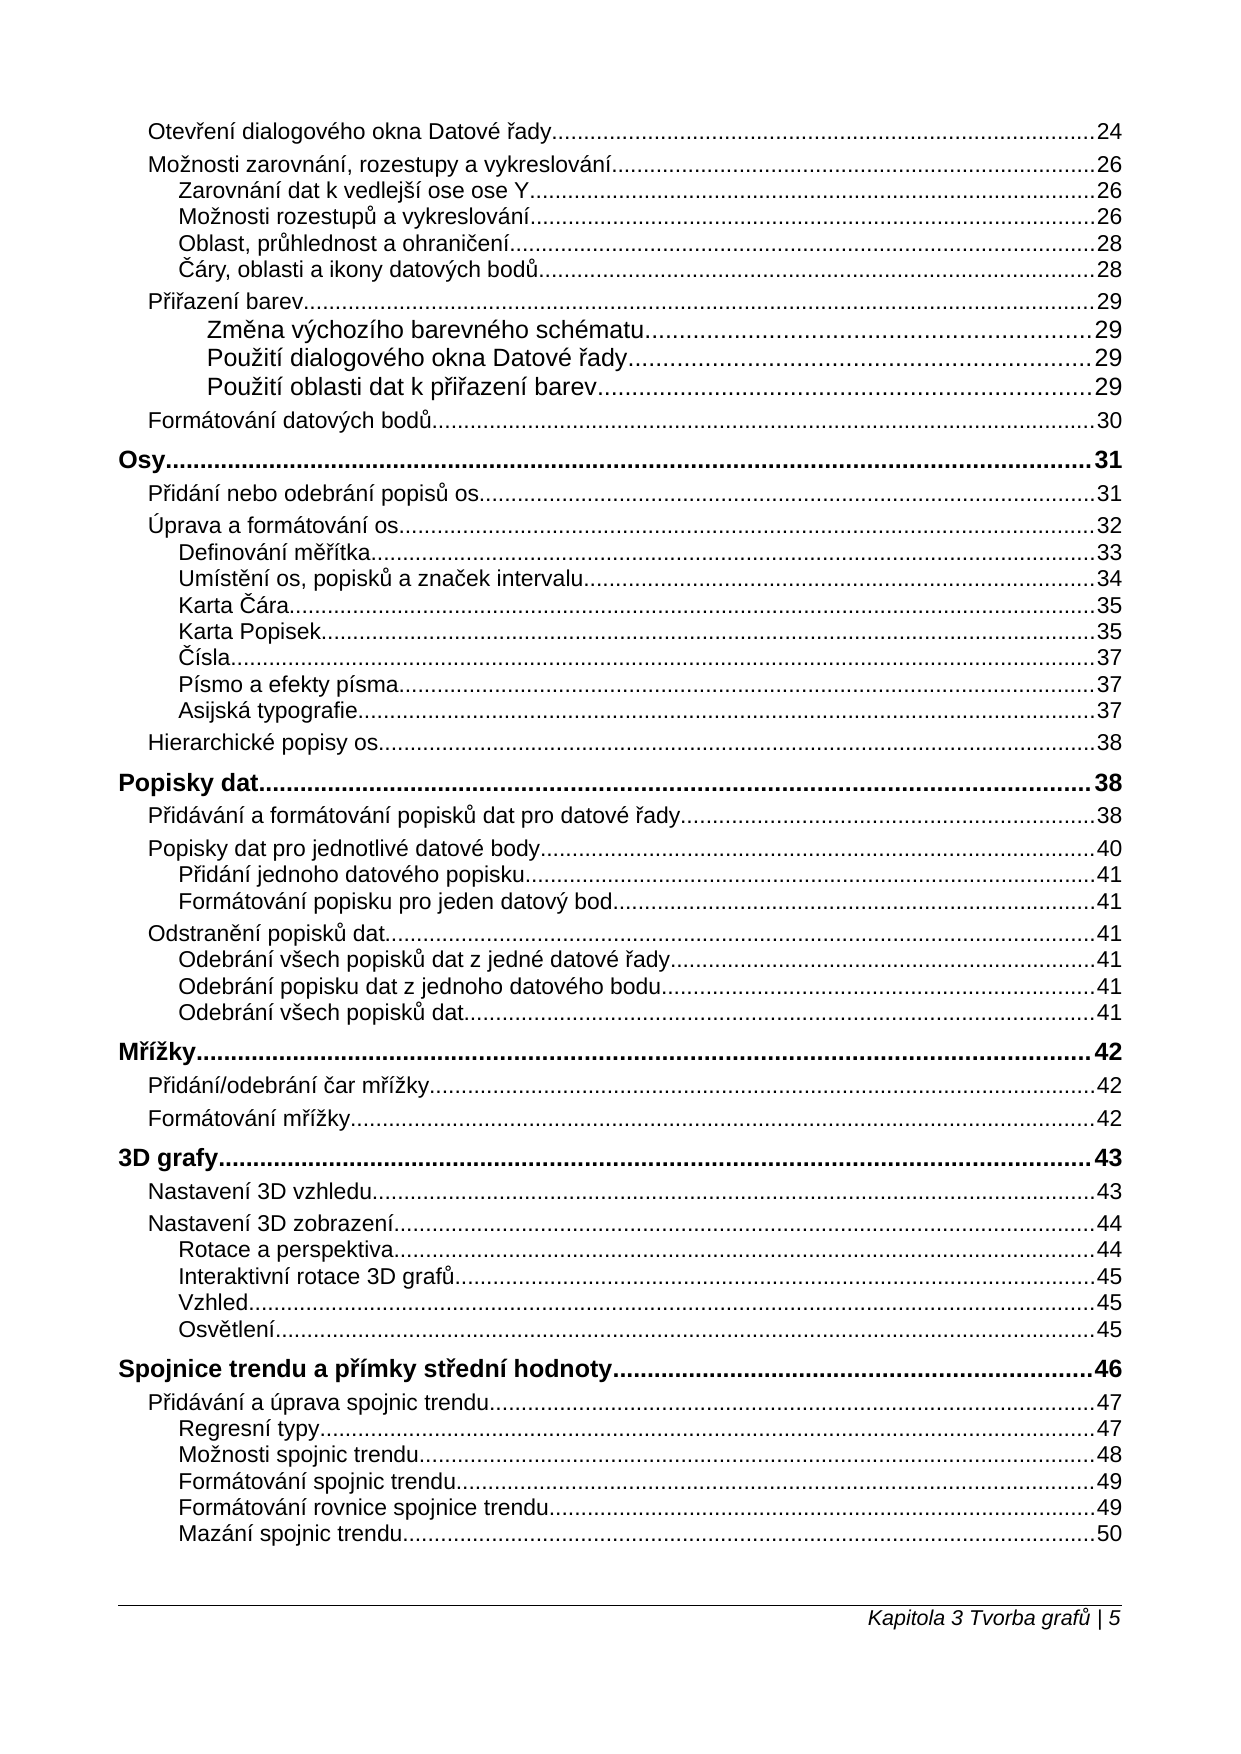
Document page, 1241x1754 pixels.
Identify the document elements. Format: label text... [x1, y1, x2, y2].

text Formátování popisku pro jeden datový bod 41 [178, 888, 1122, 914]
text Rotace a perspektiva 44 [178, 1236, 1122, 1263]
text Čáry, oblasti a ikony datových bodů 28 [178, 256, 1122, 282]
text Osy 31 [118, 445, 1122, 474]
text Použití dialogového okna Datové řady 29 [207, 343, 1122, 372]
text Karta Čára 35 [178, 592, 1122, 618]
text Čísla 37 [178, 644, 1122, 671]
text Osvětlení 45 [178, 1316, 1122, 1342]
text Možnosti spojnic trendu 48 [178, 1441, 1122, 1468]
text Úprava a formátování os 32 [148, 512, 1122, 539]
text Umístění os, popisků a značek intervalu 34 [178, 565, 1122, 592]
text Oblast, průhlednost a ohraničení 28 [178, 229, 1122, 256]
text Mřížky 42 [118, 1037, 1122, 1066]
text Formátování datových bodů 30 [148, 407, 1122, 433]
text Interaktivní rotace 3D grafů 45 [178, 1263, 1122, 1289]
text Otevření dialogového okna Datové řady 24 [148, 118, 1122, 144]
text Odebrání všech popisků dat 41 [178, 999, 1122, 1025]
text Asijská typografie 37 [178, 697, 1122, 723]
text Odstranění popisků dat 41 [148, 920, 1122, 946]
text Možnosti rozestupů a vykreslování 26 [178, 203, 1122, 229]
text Mazání spojnic trendu 50 [178, 1520, 1122, 1547]
text Nastavení 3D zobrazení 44 [148, 1210, 1122, 1236]
text Odebrání všech popisků dat z jedné datové řady 41 [178, 946, 1122, 973]
text Regresní typy 47 [178, 1415, 1122, 1441]
text Vzhled 45 [178, 1289, 1122, 1316]
text Použití oblasti dat k přiřazení barev 29 [207, 372, 1122, 401]
text Přidávání a formátování popisků dat pro datové řady 38 [148, 802, 1122, 829]
text Nastavení 3D vzhledu 43 [148, 1178, 1122, 1204]
text Hierarchické popisy os 38 [148, 729, 1122, 756]
text Přidání/odebrání čar mřížky 42 [148, 1072, 1122, 1098]
text Formátování spojnic trendu 49 [178, 1468, 1122, 1494]
text Definování měřítka 33 [178, 539, 1122, 565]
text Popisky dat 38 [118, 768, 1122, 796]
text Přidání nebo odebrání popisů os 31 [148, 480, 1122, 506]
text Přidávání a úprava spojnic trendu 47 [148, 1389, 1122, 1415]
text Zarovnání dat k vedlejší ose ose Y 26 [178, 177, 1122, 203]
text Formátování rovnice spojnice trendu 49 [178, 1494, 1122, 1520]
text Odebrání popisku dat z jednoho datového bodu 41 [178, 973, 1122, 999]
text Popisky dat pro jednotlivé datové body 40 [148, 835, 1122, 861]
text Písmo a efekty písma 37 [178, 671, 1122, 697]
text Formátování mřížky 42 [148, 1104, 1122, 1131]
text Přiřazení barev 29 [148, 288, 1122, 315]
text Přidání jednoho datového popisku 41 [178, 861, 1122, 888]
text Karta Popisek 35 [178, 618, 1122, 644]
text 3D grafy 43 [118, 1143, 1122, 1172]
text Spojnice trendu a přímky střední hodnoty 46 [118, 1354, 1122, 1383]
text Změna výchozího barevného schématu 29 [207, 315, 1122, 343]
text Možnosti zarovnání, rozestupy a vykreslování 26 [148, 151, 1122, 177]
